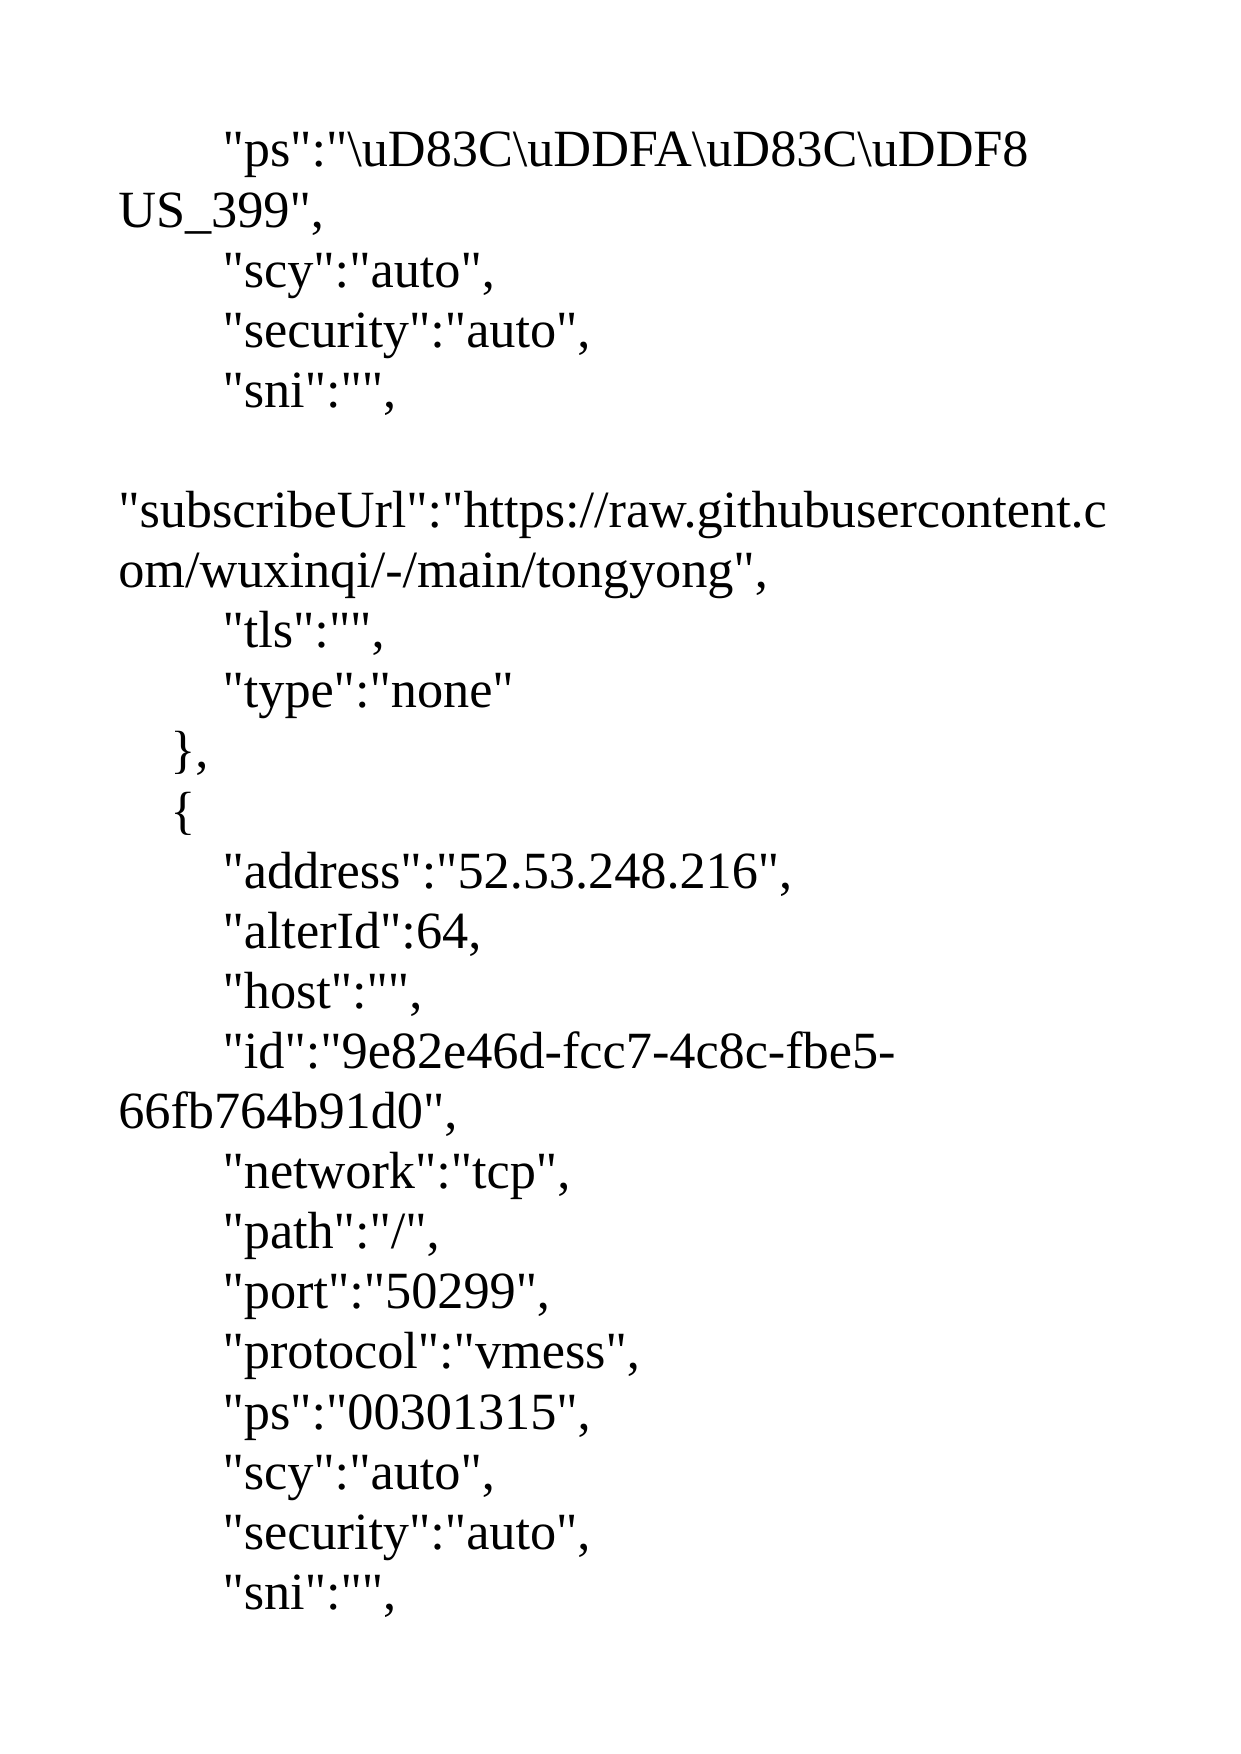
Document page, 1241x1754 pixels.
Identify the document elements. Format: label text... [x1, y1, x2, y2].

text "security":"auto", [118, 1501, 1122, 1561]
text "ps":"\uD83C\uDDFA\uD83C\uDDF8 US_399", [118, 118, 1122, 238]
text "security":"auto", [118, 298, 1122, 358]
text "id":"9e82e46d-fcc7-4c8c-fbe5-66fb764b91d0", [118, 1020, 1122, 1140]
text "path":"/", [118, 1200, 1122, 1260]
text }, [118, 719, 1122, 779]
text "subscribeUrl":"https://raw.githubusercontent.com/wuxinqi/-/main/tongyong", [118, 419, 1122, 599]
text "address":"52.53.248.216", [118, 839, 1122, 899]
text "port":"50299", [118, 1260, 1122, 1320]
text "host":"", [118, 959, 1122, 1020]
text "sni":"", [118, 358, 1122, 419]
text "tls":"", [118, 599, 1122, 659]
text { [118, 779, 1122, 839]
text "network":"tcp", [118, 1140, 1122, 1200]
text "type":"none" [118, 659, 1122, 719]
text "ps":"00301315", [118, 1380, 1122, 1440]
text "alterId":64, [118, 899, 1122, 959]
text "sni":"", [118, 1561, 1122, 1621]
text "protocol":"vmess", [118, 1320, 1122, 1380]
text "scy":"auto", [118, 238, 1122, 298]
text "scy":"auto", [118, 1440, 1122, 1501]
